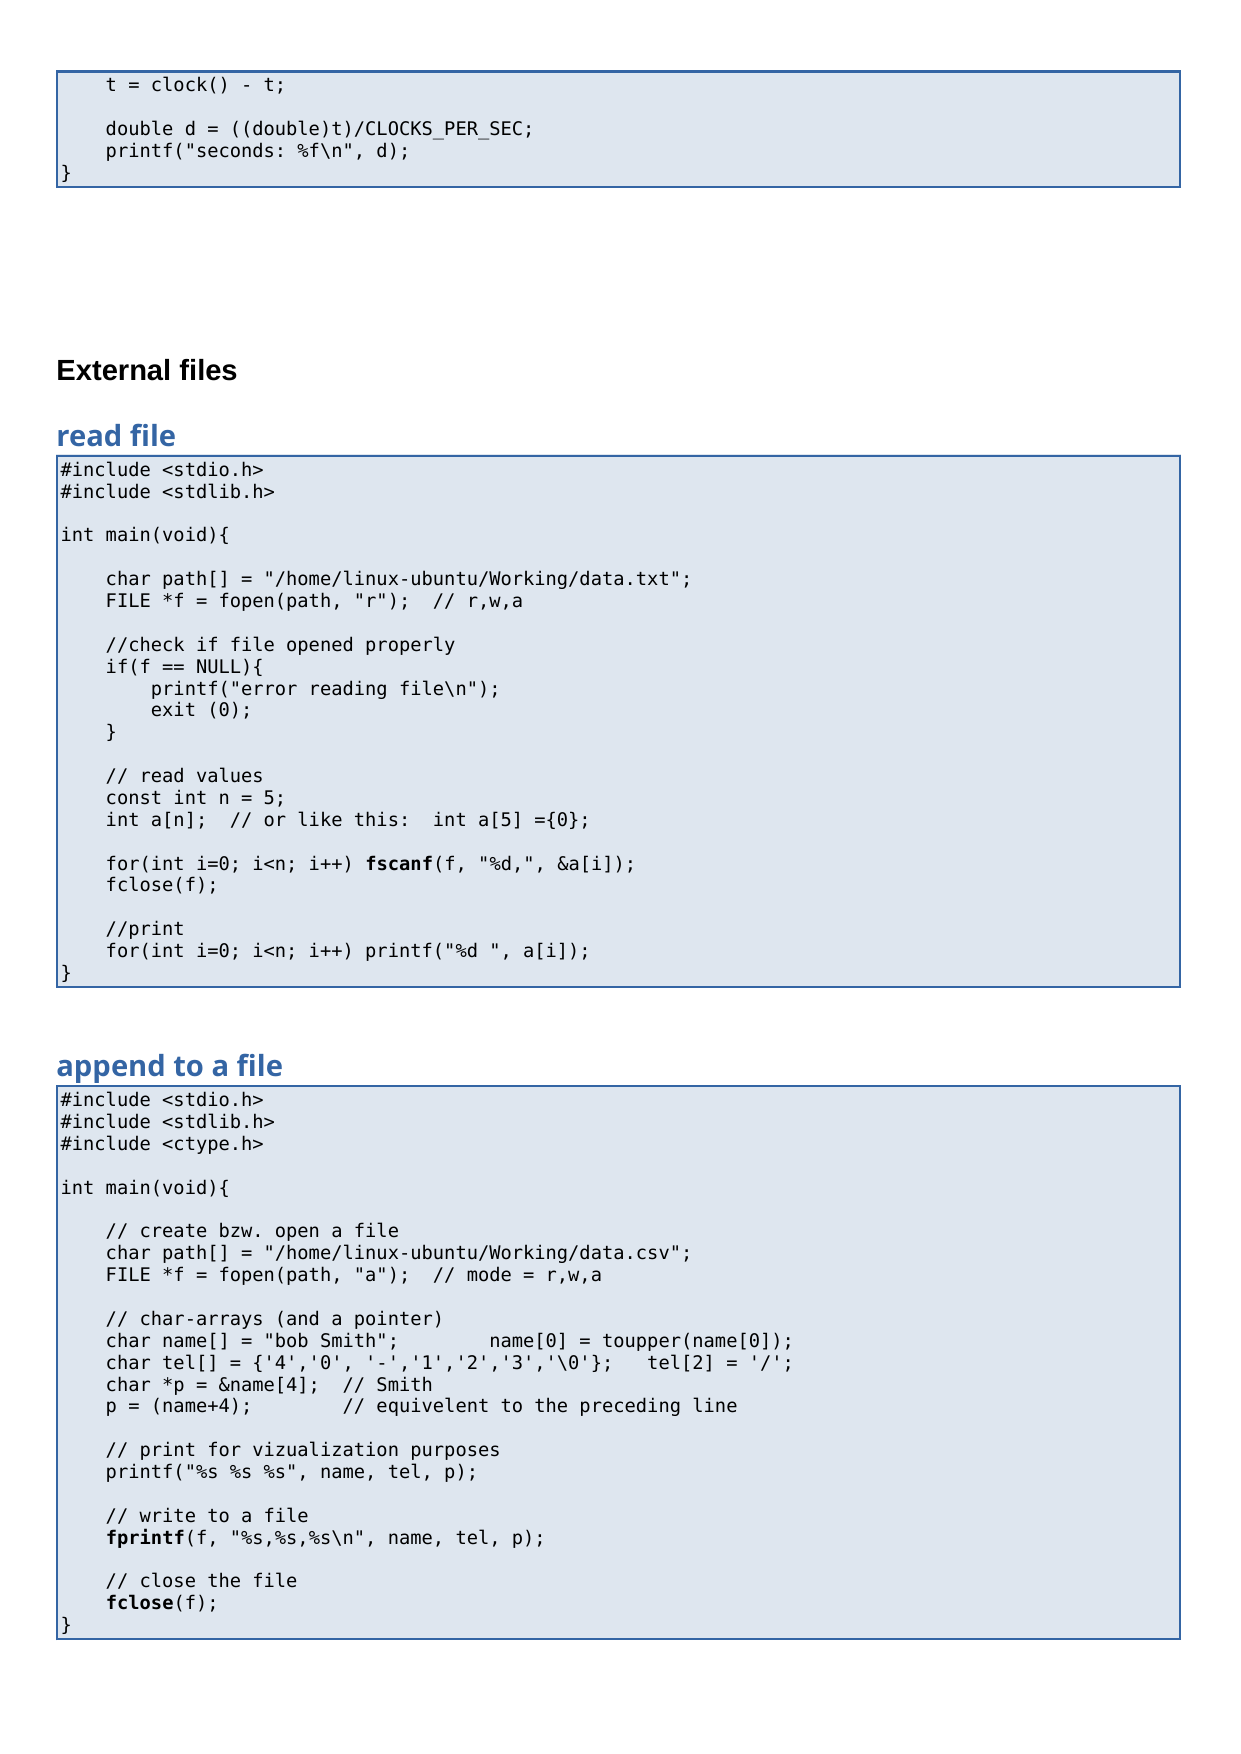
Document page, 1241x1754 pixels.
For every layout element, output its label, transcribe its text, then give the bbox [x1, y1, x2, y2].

text // write to a file [58, 1501, 1179, 1523]
text fclose(f); [58, 870, 1179, 892]
text printf("%s %s %s", name, tel, p); [58, 1457, 1179, 1479]
text int a[n]; // or like this: int a[5] ={0}; [58, 804, 1179, 826]
text char tel[] = {'4','0', '-','1','2','3','\0'}; tel[2] = '/'; [58, 1348, 1179, 1369]
text // print for vizualization purposes [58, 1435, 1179, 1457]
text double d = ((double)t)/CLOCKS_PER_SEC; [58, 114, 1179, 136]
text // create bzw. open a file [58, 1216, 1179, 1238]
text #include <stdlib.h> [58, 476, 1179, 498]
subtitle External files [56, 353, 1181, 386]
text if(f == NULL){ [58, 651, 1179, 673]
text // close the file [58, 1566, 1179, 1588]
text char *p = &name[4]; // Smith [58, 1369, 1179, 1391]
text #include <ctype.h> [58, 1129, 1179, 1151]
text #include <stdio.h> [58, 1087, 1179, 1107]
text fclose(f); [58, 1588, 1179, 1610]
text FILE *f = fopen(path, "a"); // mode = r,w,a [58, 1260, 1179, 1282]
text printf("seconds: %f\n", d); [58, 136, 1179, 158]
text for(int i=0; i<n; i++) fscanf(f, "%d,", &a[i]); [58, 848, 1179, 870]
text #include <stdio.h> [58, 457, 1179, 476]
text // read values [58, 761, 1179, 783]
text int main(void){ [58, 1173, 1179, 1194]
text printf("error reading file\n"); [58, 673, 1179, 695]
text t = clock() - t; [58, 73, 1179, 92]
text for(int i=0; i<n; i++) printf("%d ", a[i]); [58, 936, 1179, 958]
text p = (name+4); // equivelent to the preceding line [58, 1391, 1179, 1413]
text const int n = 5; [58, 783, 1179, 804]
text } [58, 717, 1179, 739]
title read file [56, 415, 1181, 454]
text char path[] = "/home/linux-ubuntu/Working/data.txt"; [58, 564, 1179, 586]
title append to a file [56, 1045, 1181, 1085]
text #include <stdlib.h> [58, 1107, 1179, 1129]
text } [58, 158, 1179, 186]
text } [58, 958, 1179, 986]
text int main(void){ [58, 520, 1179, 542]
text exit (0); [58, 695, 1179, 717]
text char path[] = "/home/linux-ubuntu/Working/data.csv"; [58, 1238, 1179, 1260]
text char name[] = "bob Smith"; name[0] = toupper(name[0]); [58, 1326, 1179, 1348]
text // char-arrays (and a pointer) [58, 1304, 1179, 1326]
text //print [58, 914, 1179, 936]
text //check if file opened properly [58, 629, 1179, 651]
text } [58, 1610, 1179, 1638]
text FILE *f = fopen(path, "r"); // r,w,a [58, 586, 1179, 608]
text fprintf(f, "%s,%s,%s\n", name, tel, p); [58, 1523, 1179, 1544]
